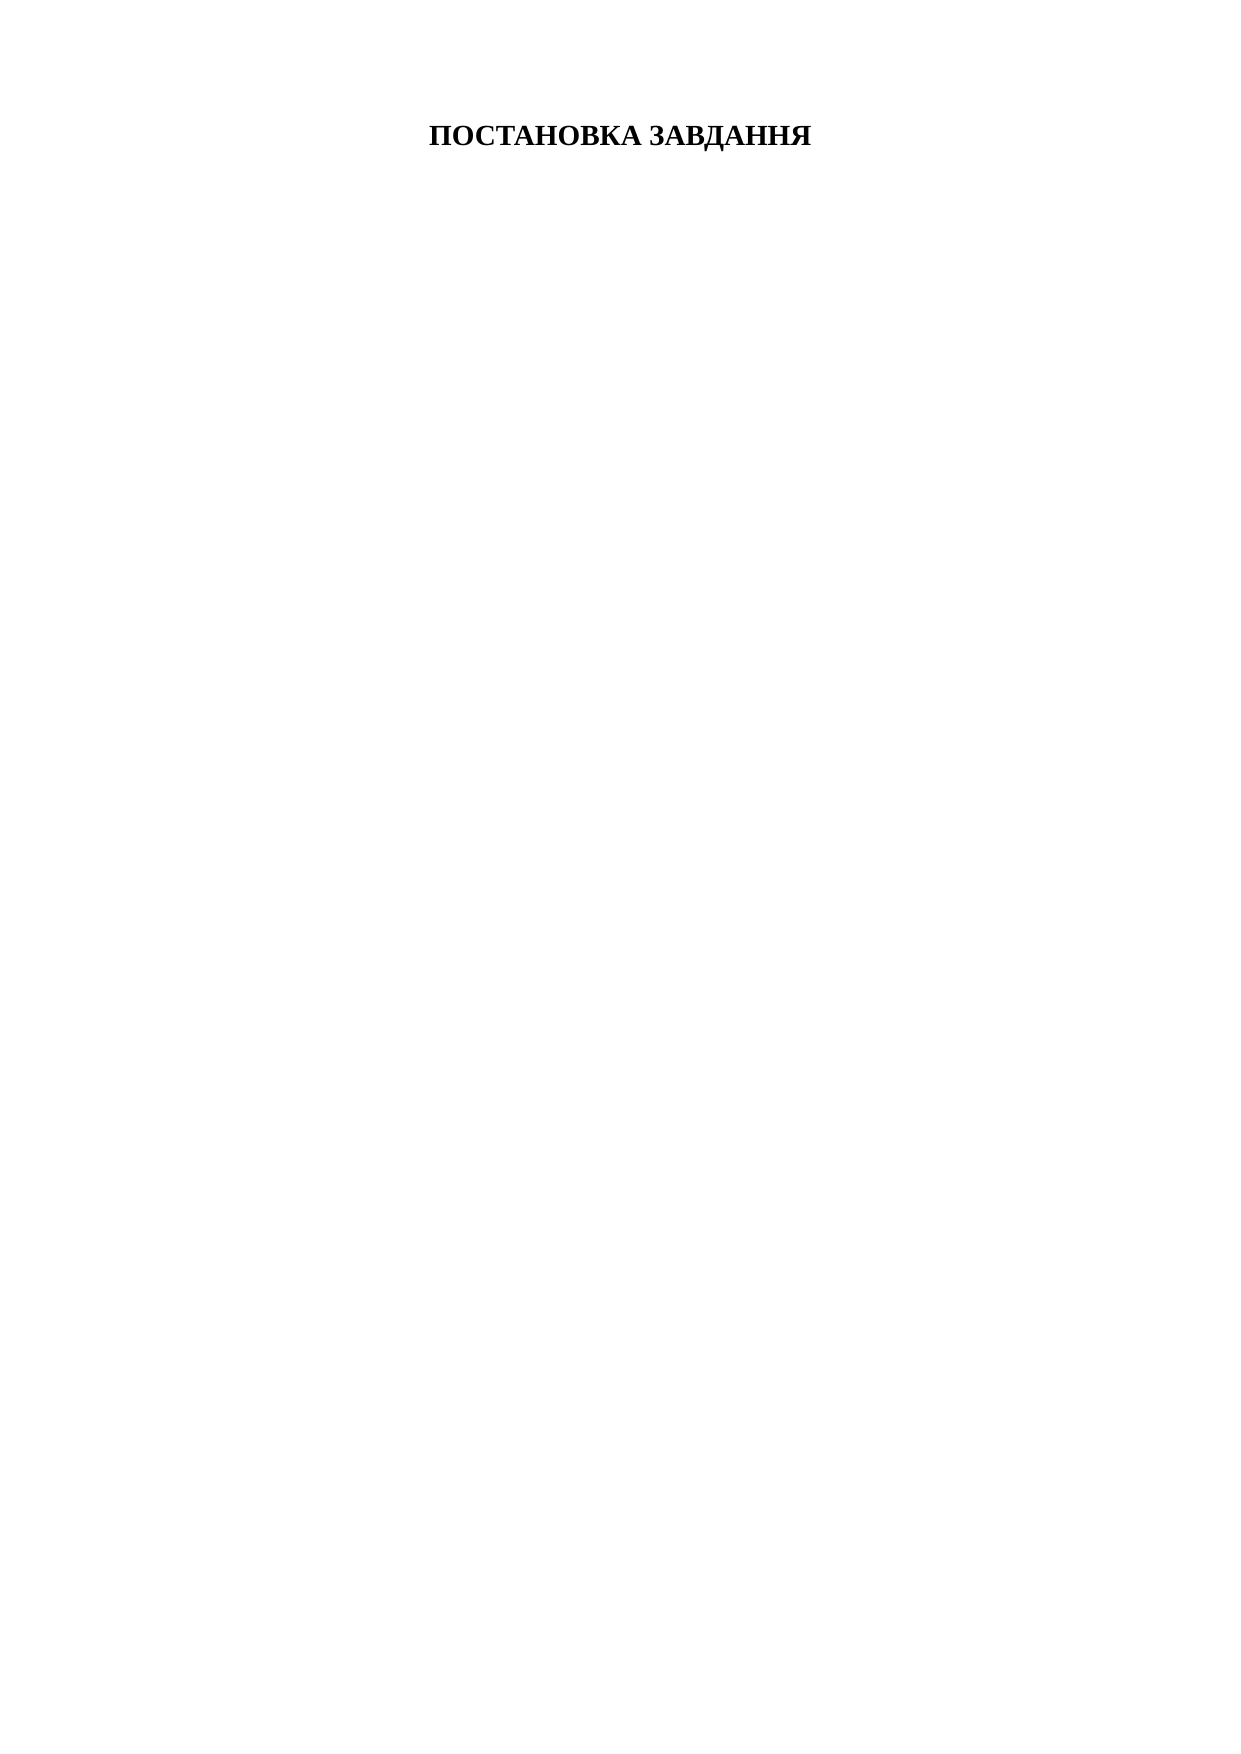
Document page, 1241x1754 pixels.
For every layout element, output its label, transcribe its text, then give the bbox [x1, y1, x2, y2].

text ПОСТАНОВКА ЗАВДАННЯ [118, 118, 1122, 152]
